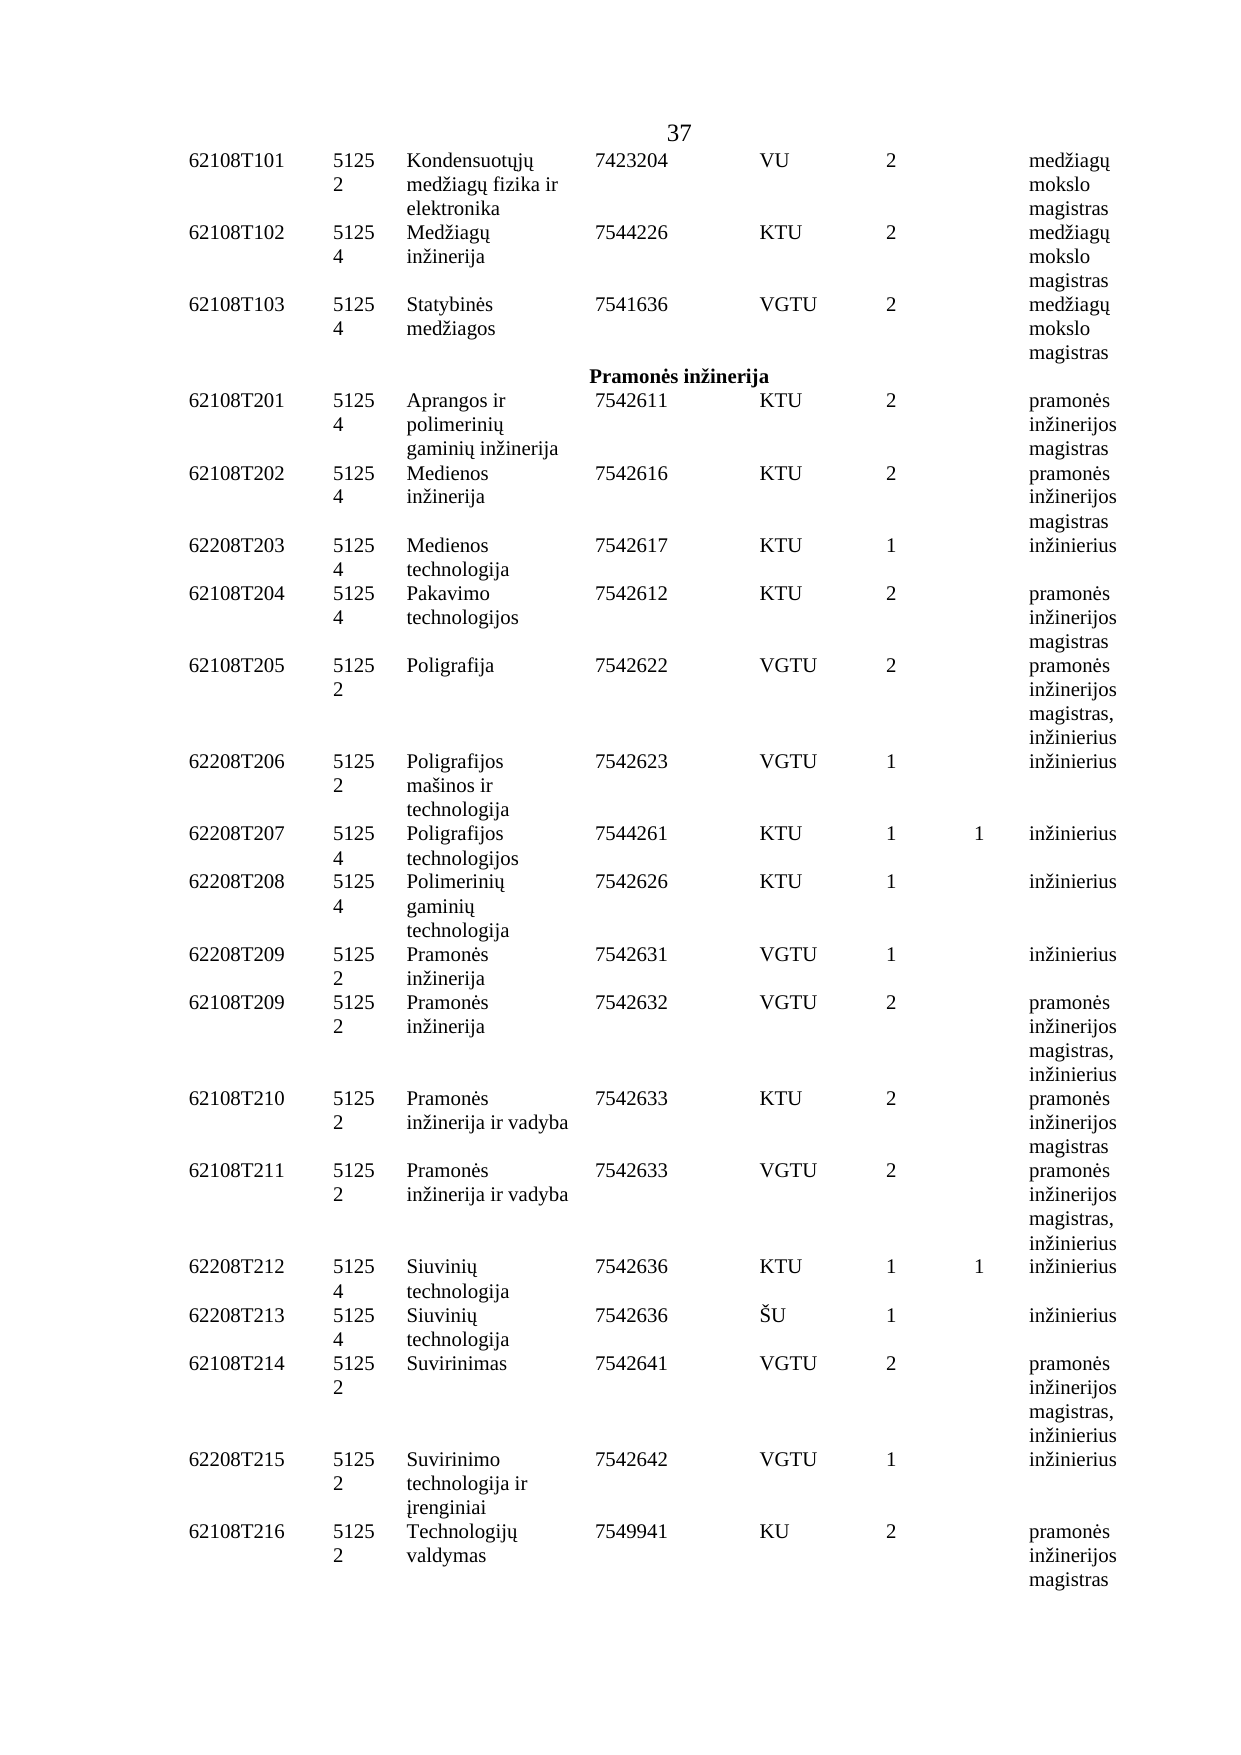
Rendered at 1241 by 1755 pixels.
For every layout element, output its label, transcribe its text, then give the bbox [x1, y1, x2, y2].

table_cell 62108T209 [177, 990, 322, 1086]
table_cell 7542622 [584, 653, 748, 749]
table_cell [963, 1303, 1018, 1351]
table_cell 62108T204 [177, 581, 322, 653]
table_cell [927, 533, 963, 581]
table_cell pramonės inžinerijos magistras [1018, 1519, 1181, 1591]
table_cell [927, 148, 963, 220]
table_cell Polimerinių gaminių technologija [395, 870, 583, 942]
table_cell 7542617 [584, 533, 748, 581]
table_cell inžinierius [1018, 942, 1181, 990]
table_cell 62108T102 [177, 220, 322, 292]
table_cell VU [748, 148, 874, 220]
table_cell Statybinės medžiagos [395, 292, 583, 364]
table_cell KTU [748, 821, 874, 869]
table_cell [927, 870, 963, 942]
table_cell 7542633 [584, 1158, 748, 1254]
table_cell KTU [748, 460, 874, 533]
table_cell [963, 653, 1018, 749]
table_cell [963, 1351, 1018, 1447]
table_cell 51254 [322, 220, 395, 292]
table_cell Technologijų valdymas [395, 1519, 583, 1591]
table_cell Pramonės inžinerija [177, 364, 1181, 388]
table_cell 7542623 [584, 749, 748, 821]
table_cell Kondensuotųjų medžiagų fizika ir elektronika [395, 148, 583, 220]
table_cell medžiagų mokslo magistras [1018, 292, 1181, 364]
table_cell 1 [875, 821, 927, 869]
table_cell KTU [748, 1255, 874, 1303]
table_cell [927, 653, 963, 749]
table_cell 51252 [322, 942, 395, 990]
table_cell 51252 [322, 1351, 395, 1447]
table_cell 62208T206 [177, 749, 322, 821]
table_cell [963, 148, 1018, 220]
table_cell [963, 990, 1018, 1086]
table_cell inžinierius [1018, 1255, 1181, 1303]
table_cell [963, 292, 1018, 364]
table_cell 51252 [322, 653, 395, 749]
table_cell Pakavimo technologijos [395, 581, 583, 653]
table_cell [963, 1158, 1018, 1254]
table_cell 62108T216 [177, 1519, 322, 1591]
table_cell VGTU [748, 749, 874, 821]
table_cell 51252 [322, 1158, 395, 1254]
table_cell 51254 [322, 292, 395, 364]
table_cell 62208T215 [177, 1447, 322, 1519]
table_cell inžinierius [1018, 1447, 1181, 1519]
table_cell 62108T211 [177, 1158, 322, 1254]
table_cell 62208T209 [177, 942, 322, 990]
table_cell 2 [875, 990, 927, 1086]
table_cell 2 [875, 1086, 927, 1158]
table_cell 2 [875, 581, 927, 653]
table_cell Medžiagų inžinerija [395, 220, 583, 292]
table_cell 1 [875, 942, 927, 990]
table_cell Poligrafijos mašinos ir technologija [395, 749, 583, 821]
table_cell 1 [875, 1255, 927, 1303]
table_cell 7542631 [584, 942, 748, 990]
table_cell 1 [875, 1303, 927, 1351]
table_cell 51254 [322, 1303, 395, 1351]
table_cell 2 [875, 1158, 927, 1254]
table_cell 51254 [322, 1255, 395, 1303]
table_cell pramonės inžinerijos magistras [1018, 460, 1181, 533]
table_cell inžinierius [1018, 1303, 1181, 1351]
table_cell Pramonės inžinerija ir vadyba [395, 1158, 583, 1254]
table_cell VGTU [748, 292, 874, 364]
table_cell KTU [748, 220, 874, 292]
table_cell 7542612 [584, 581, 748, 653]
table_cell [963, 460, 1018, 533]
table_cell [963, 942, 1018, 990]
table_cell 7542632 [584, 990, 748, 1086]
table_cell 51254 [322, 460, 395, 533]
table_cell [927, 388, 963, 460]
table_cell 7544261 [584, 821, 748, 869]
table_cell 62208T208 [177, 870, 322, 942]
table_cell [927, 1255, 963, 1303]
table_cell Pramonės inžinerija ir vadyba [395, 1086, 583, 1158]
table_cell 1 [875, 749, 927, 821]
table_cell Siuvinių technologija [395, 1255, 583, 1303]
table_cell pramonės inžinerijos magistras, inžinierius [1018, 1351, 1181, 1447]
table_cell Pramonės inžinerija [395, 990, 583, 1086]
table_cell 7542633 [584, 1086, 748, 1158]
table_cell [927, 292, 963, 364]
table_cell 51252 [322, 1086, 395, 1158]
table_cell 2 [875, 148, 927, 220]
table_cell pramonės inžinerijos magistras [1018, 388, 1181, 460]
table_cell inžinierius [1018, 749, 1181, 821]
table_cell pramonės inžinerijos magistras [1018, 1086, 1181, 1158]
table_cell KTU [748, 388, 874, 460]
table_cell 51252 [322, 148, 395, 220]
table_cell [927, 1519, 963, 1591]
table_cell 51254 [322, 870, 395, 942]
table_cell 7542636 [584, 1255, 748, 1303]
table_cell [927, 749, 963, 821]
table_cell VGTU [748, 1158, 874, 1254]
table_cell [927, 1086, 963, 1158]
table_cell [927, 1303, 963, 1351]
table_cell Suvirinimas [395, 1351, 583, 1447]
table_cell VGTU [748, 1351, 874, 1447]
table_cell KTU [748, 1086, 874, 1158]
table_cell 62208T207 [177, 821, 322, 869]
table_cell 2 [875, 1519, 927, 1591]
table_cell 7549941 [584, 1519, 748, 1591]
table_cell [927, 821, 963, 869]
table_cell pramonės inžinerijos magistras, inžinierius [1018, 990, 1181, 1086]
table_cell [963, 749, 1018, 821]
table_cell VGTU [748, 1447, 874, 1519]
table_cell KTU [748, 581, 874, 653]
table_cell 2 [875, 1351, 927, 1447]
table_cell 51254 [322, 581, 395, 653]
table_cell [927, 1447, 963, 1519]
table_cell 7542611 [584, 388, 748, 460]
table_cell [927, 1158, 963, 1254]
table_cell 7542616 [584, 460, 748, 533]
table_cell 51254 [322, 821, 395, 869]
table_cell Medienos technologija [395, 533, 583, 581]
table_cell pramonės inžinerijos magistras [1018, 581, 1181, 653]
table_cell 51252 [322, 990, 395, 1086]
table_cell 62108T214 [177, 1351, 322, 1447]
table_cell 2 [875, 653, 927, 749]
table_cell [927, 942, 963, 990]
table_cell 62108T101 [177, 148, 322, 220]
table_cell [927, 1351, 963, 1447]
table_cell 7542636 [584, 1303, 748, 1351]
table_cell 62108T205 [177, 653, 322, 749]
table_cell KTU [748, 533, 874, 581]
table_cell 7544226 [584, 220, 748, 292]
table_cell Pramonės inžinerija [395, 942, 583, 990]
table_cell Suvirinimo technologija ir įrenginiai [395, 1447, 583, 1519]
table_cell [963, 870, 1018, 942]
table_cell 7542642 [584, 1447, 748, 1519]
table_cell Poligrafijos technologijos [395, 821, 583, 869]
table_cell 62208T203 [177, 533, 322, 581]
table_cell ŠU [748, 1303, 874, 1351]
table_cell medžiagų mokslo magistras [1018, 220, 1181, 292]
table_cell 62108T210 [177, 1086, 322, 1158]
table_cell inžinierius [1018, 870, 1181, 942]
table_cell medžiagų mokslo magistras [1018, 148, 1181, 220]
table_cell [963, 581, 1018, 653]
table_cell [963, 1519, 1018, 1591]
table_cell 51252 [322, 749, 395, 821]
table_cell inžinierius [1018, 821, 1181, 869]
table_cell 51252 [322, 1519, 395, 1591]
table_cell Medienos inžinerija [395, 460, 583, 533]
table_cell 62108T103 [177, 292, 322, 364]
table_cell pramonės inžinerijos magistras, inžinierius [1018, 1158, 1181, 1254]
table_cell [927, 460, 963, 533]
table_cell VGTU [748, 990, 874, 1086]
table_cell inžinierius [1018, 533, 1181, 581]
table_cell [927, 220, 963, 292]
table_cell 51252 [322, 1447, 395, 1519]
table_cell [963, 533, 1018, 581]
table_cell 51254 [322, 533, 395, 581]
table_cell Poligrafija [395, 653, 583, 749]
table_cell pramonės inžinerijos magistras, inžinierius [1018, 653, 1181, 749]
table_cell 62108T201 [177, 388, 322, 460]
table_cell 2 [875, 220, 927, 292]
table_cell 7423204 [584, 148, 748, 220]
table_cell 2 [875, 388, 927, 460]
table_cell 7542626 [584, 870, 748, 942]
table_cell [963, 1086, 1018, 1158]
table_cell [963, 1447, 1018, 1519]
table_cell 2 [875, 292, 927, 364]
table_cell KU [748, 1519, 874, 1591]
table_cell 1 [875, 1447, 927, 1519]
table_cell Siuvinių technologija [395, 1303, 583, 1351]
table_cell 62208T212 [177, 1255, 322, 1303]
table_cell VGTU [748, 942, 874, 990]
table_cell [927, 990, 963, 1086]
table_cell VGTU [748, 653, 874, 749]
table_cell [963, 388, 1018, 460]
table_cell 1 [963, 821, 1018, 869]
table_cell [927, 581, 963, 653]
table_cell 7542641 [584, 1351, 748, 1447]
table_cell 1 [875, 870, 927, 942]
table_cell [963, 220, 1018, 292]
table_cell 1 [963, 1255, 1018, 1303]
table_cell 2 [875, 460, 927, 533]
table_cell 7541636 [584, 292, 748, 364]
table_cell KTU [748, 870, 874, 942]
table_cell Aprangos ir polimerinių gaminių inžinerija [395, 388, 583, 460]
table_cell 62108T202 [177, 460, 322, 533]
table_cell 62208T213 [177, 1303, 322, 1351]
table_cell 1 [875, 533, 927, 581]
table_cell 51254 [322, 388, 395, 460]
